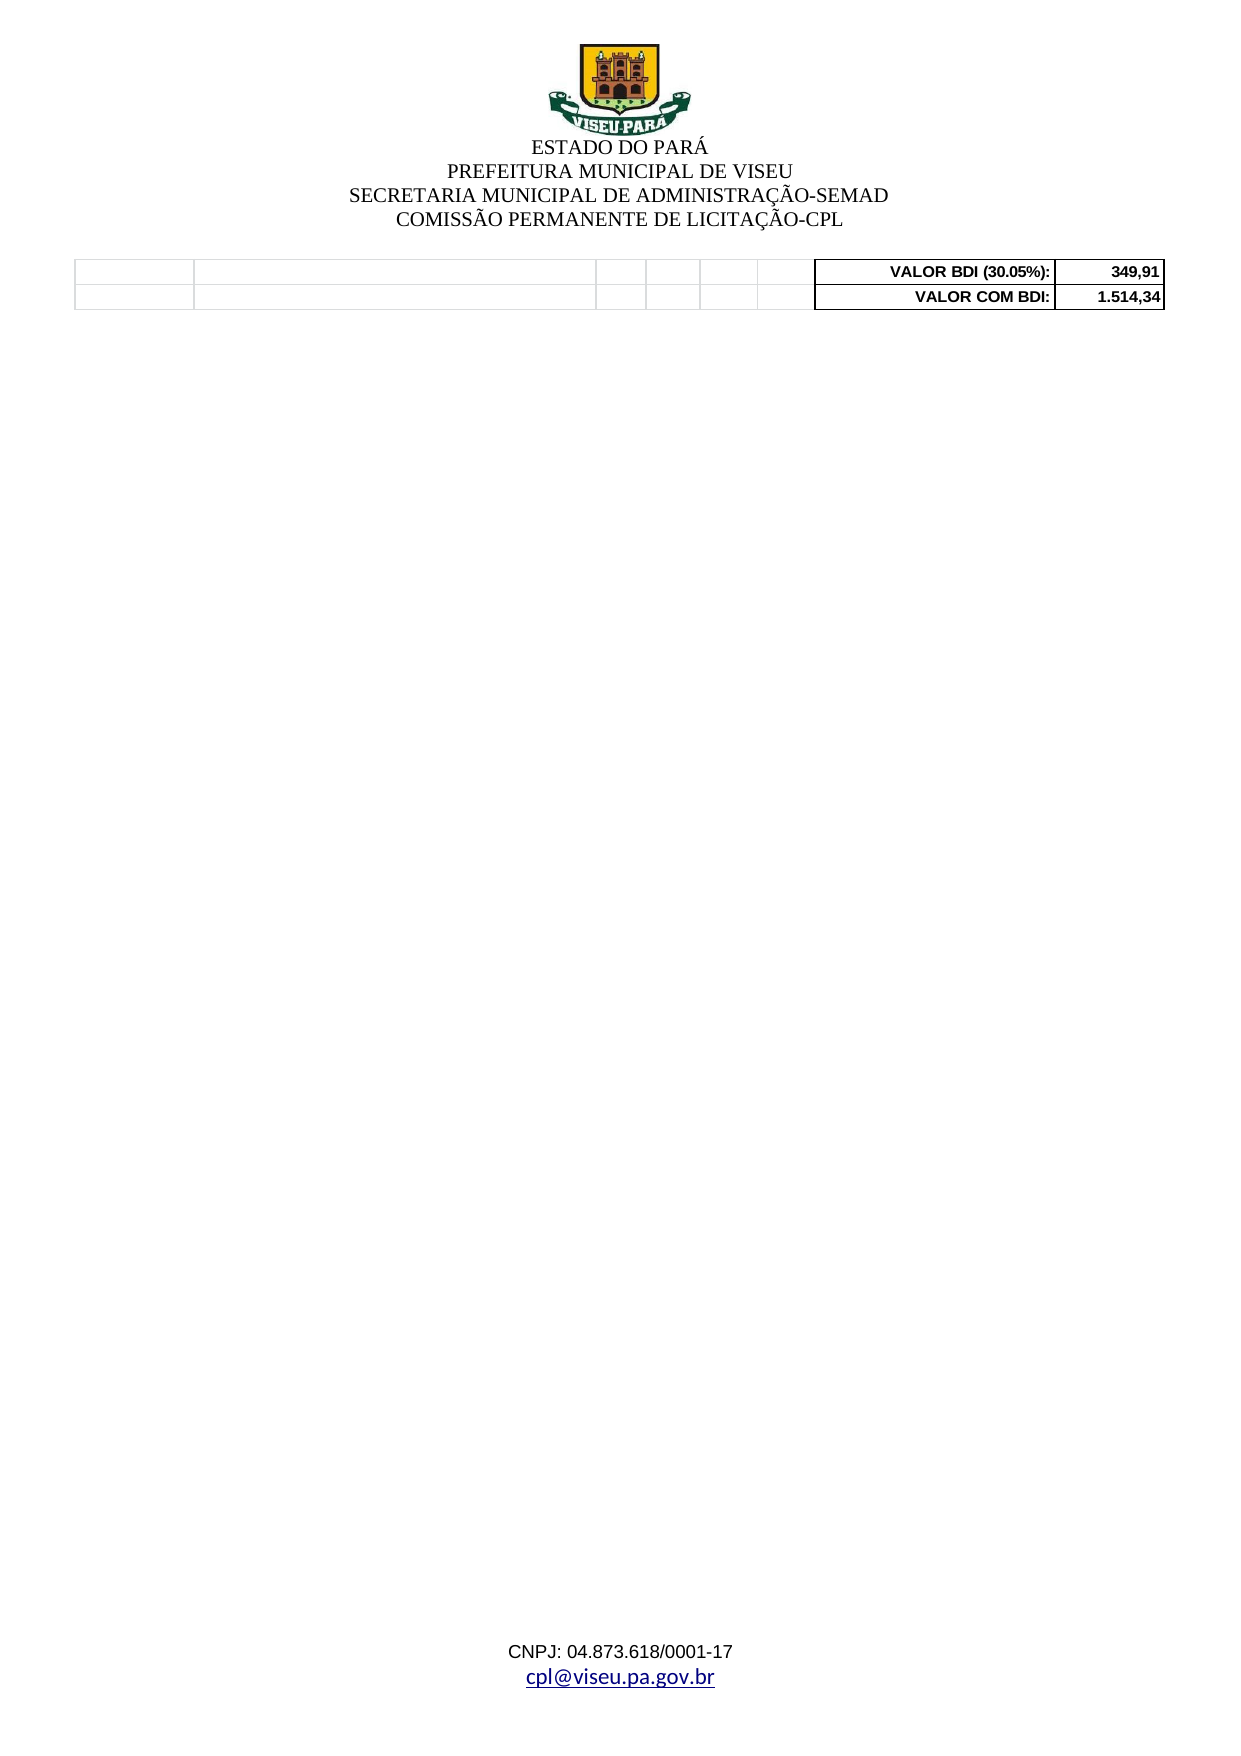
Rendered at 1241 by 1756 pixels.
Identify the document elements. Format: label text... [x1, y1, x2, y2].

table_cell [597, 285, 645, 308]
table_cell [701, 260, 757, 283]
table_cell 349,91 [1056, 260, 1163, 283]
table_cell [76, 260, 193, 283]
table_cell [758, 260, 814, 283]
table_cell [195, 260, 595, 283]
table_cell [647, 260, 699, 283]
table_cell [597, 260, 645, 283]
table_cell VALOR BDI (30.05%): [816, 260, 1054, 283]
table_cell [647, 285, 699, 308]
table_cell VALOR COM BDI: [816, 285, 1054, 308]
table_cell [701, 285, 757, 308]
table_cell 1.514,34 [1056, 285, 1163, 308]
table_cell [76, 285, 193, 308]
table_cell [758, 285, 814, 308]
table_cell [195, 285, 595, 308]
